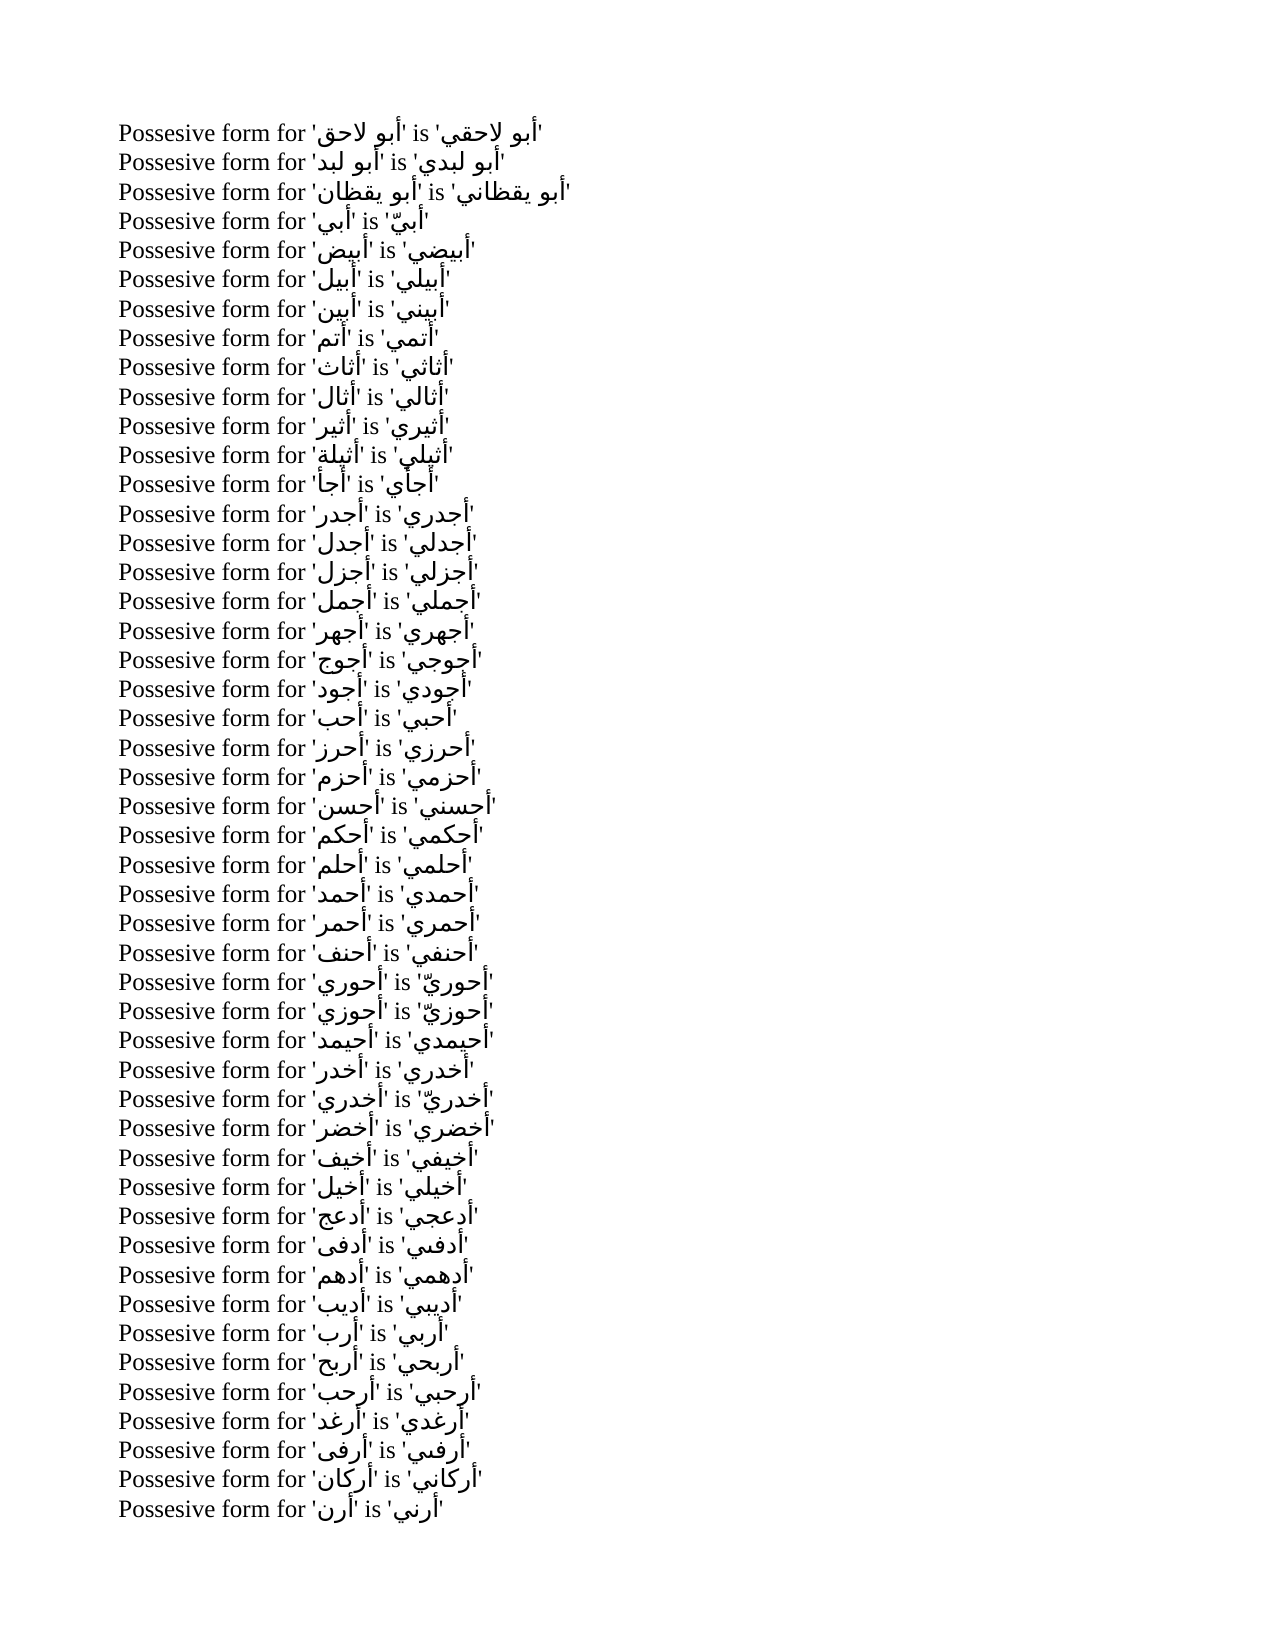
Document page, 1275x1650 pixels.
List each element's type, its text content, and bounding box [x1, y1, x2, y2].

text Possesive form for 'أبو لاحق' is 'أبو لاحقي' [118, 118, 1157, 147]
text Possesive form for 'أحزم' is 'أحزمي' [118, 762, 1157, 791]
text Possesive form for 'أحمر' is 'أحمري' [118, 908, 1157, 938]
text Possesive form for 'أحب' is 'أحبي' [118, 703, 1157, 733]
text Possesive form for 'أركان' is 'أركاني' [118, 1464, 1157, 1494]
text Possesive form for 'أدعج' is 'أدعجي' [118, 1201, 1157, 1230]
text Possesive form for 'أبين' is 'أبيني' [118, 294, 1157, 323]
text Possesive form for 'أخضر' is 'أخضري' [118, 1113, 1157, 1143]
text Possesive form for 'أثال' is 'أثالي' [118, 382, 1157, 411]
text Possesive form for 'أرن' is 'أرني' [118, 1494, 1157, 1523]
text Possesive form for 'أربح' is 'أربحي' [118, 1347, 1157, 1377]
text Possesive form for 'أجدل' is 'أجدلي' [118, 528, 1157, 557]
text Possesive form for 'أجوج' is 'أجوجي' [118, 645, 1157, 674]
text Possesive form for 'أبيل' is 'أبيلي' [118, 264, 1157, 294]
text Possesive form for 'أثيلة' is 'أثيلي' [118, 440, 1157, 469]
text Possesive form for 'أثاث' is 'أثاثي' [118, 352, 1157, 382]
text Possesive form for 'أخيل' is 'أخيلي' [118, 1172, 1157, 1201]
text Possesive form for 'أخدر' is 'أخدري' [118, 1055, 1157, 1084]
text Possesive form for 'أحمد' is 'أحمدي' [118, 879, 1157, 908]
text Possesive form for 'أبي' is 'أبيّ' [118, 206, 1157, 235]
text Possesive form for 'أجهر' is 'أجهري' [118, 616, 1157, 645]
text Possesive form for 'أبو لبد' is 'أبو لبدي' [118, 147, 1157, 177]
text Possesive form for 'أدفى' is 'أدفىي' [118, 1230, 1157, 1260]
text Possesive form for 'أحكم' is 'أحكمي' [118, 821, 1157, 850]
text Possesive form for 'أدهم' is 'أدهمي' [118, 1260, 1157, 1289]
text Possesive form for 'أحنف' is 'أحنفي' [118, 938, 1157, 967]
text Possesive form for 'أرفى' is 'أرفىي' [118, 1435, 1157, 1464]
text Possesive form for 'أحسن' is 'أحسني' [118, 791, 1157, 821]
text Possesive form for 'أجزل' is 'أجزلي' [118, 557, 1157, 586]
text Possesive form for 'أثير' is 'أثيري' [118, 411, 1157, 440]
text Possesive form for 'أجود' is 'أجودي' [118, 674, 1157, 703]
text Possesive form for 'أرحب' is 'أرحبي' [118, 1377, 1157, 1406]
text Possesive form for 'أبيض' is 'أبيضي' [118, 235, 1157, 264]
text Possesive form for 'أديب' is 'أديبي' [118, 1289, 1157, 1318]
text Possesive form for 'أبو يقظان' is 'أبو يقظاني' [118, 177, 1157, 206]
text Possesive form for 'أحلم' is 'أحلمي' [118, 850, 1157, 879]
text Possesive form for 'أرب' is 'أربي' [118, 1318, 1157, 1347]
text Possesive form for 'أرغد' is 'أرغدي' [118, 1406, 1157, 1435]
text Possesive form for 'أجدر' is 'أجدري' [118, 499, 1157, 528]
text Possesive form for 'أتم' is 'أتمي' [118, 323, 1157, 352]
text Possesive form for 'أجمل' is 'أجملي' [118, 586, 1157, 616]
text Possesive form for 'أحيمد' is 'أحيمدي' [118, 1026, 1157, 1055]
text Possesive form for 'أحوري' is 'أحوريّ' [118, 967, 1157, 996]
text Possesive form for 'أخدري' is 'أخدريّ' [118, 1084, 1157, 1113]
text Possesive form for 'أحرز' is 'أحرزي' [118, 733, 1157, 762]
text Possesive form for 'أحوزي' is 'أحوزيّ' [118, 996, 1157, 1026]
text Possesive form for 'أجأ' is 'أجأي' [118, 469, 1157, 499]
text Possesive form for 'أخيف' is 'أخيفي' [118, 1143, 1157, 1172]
